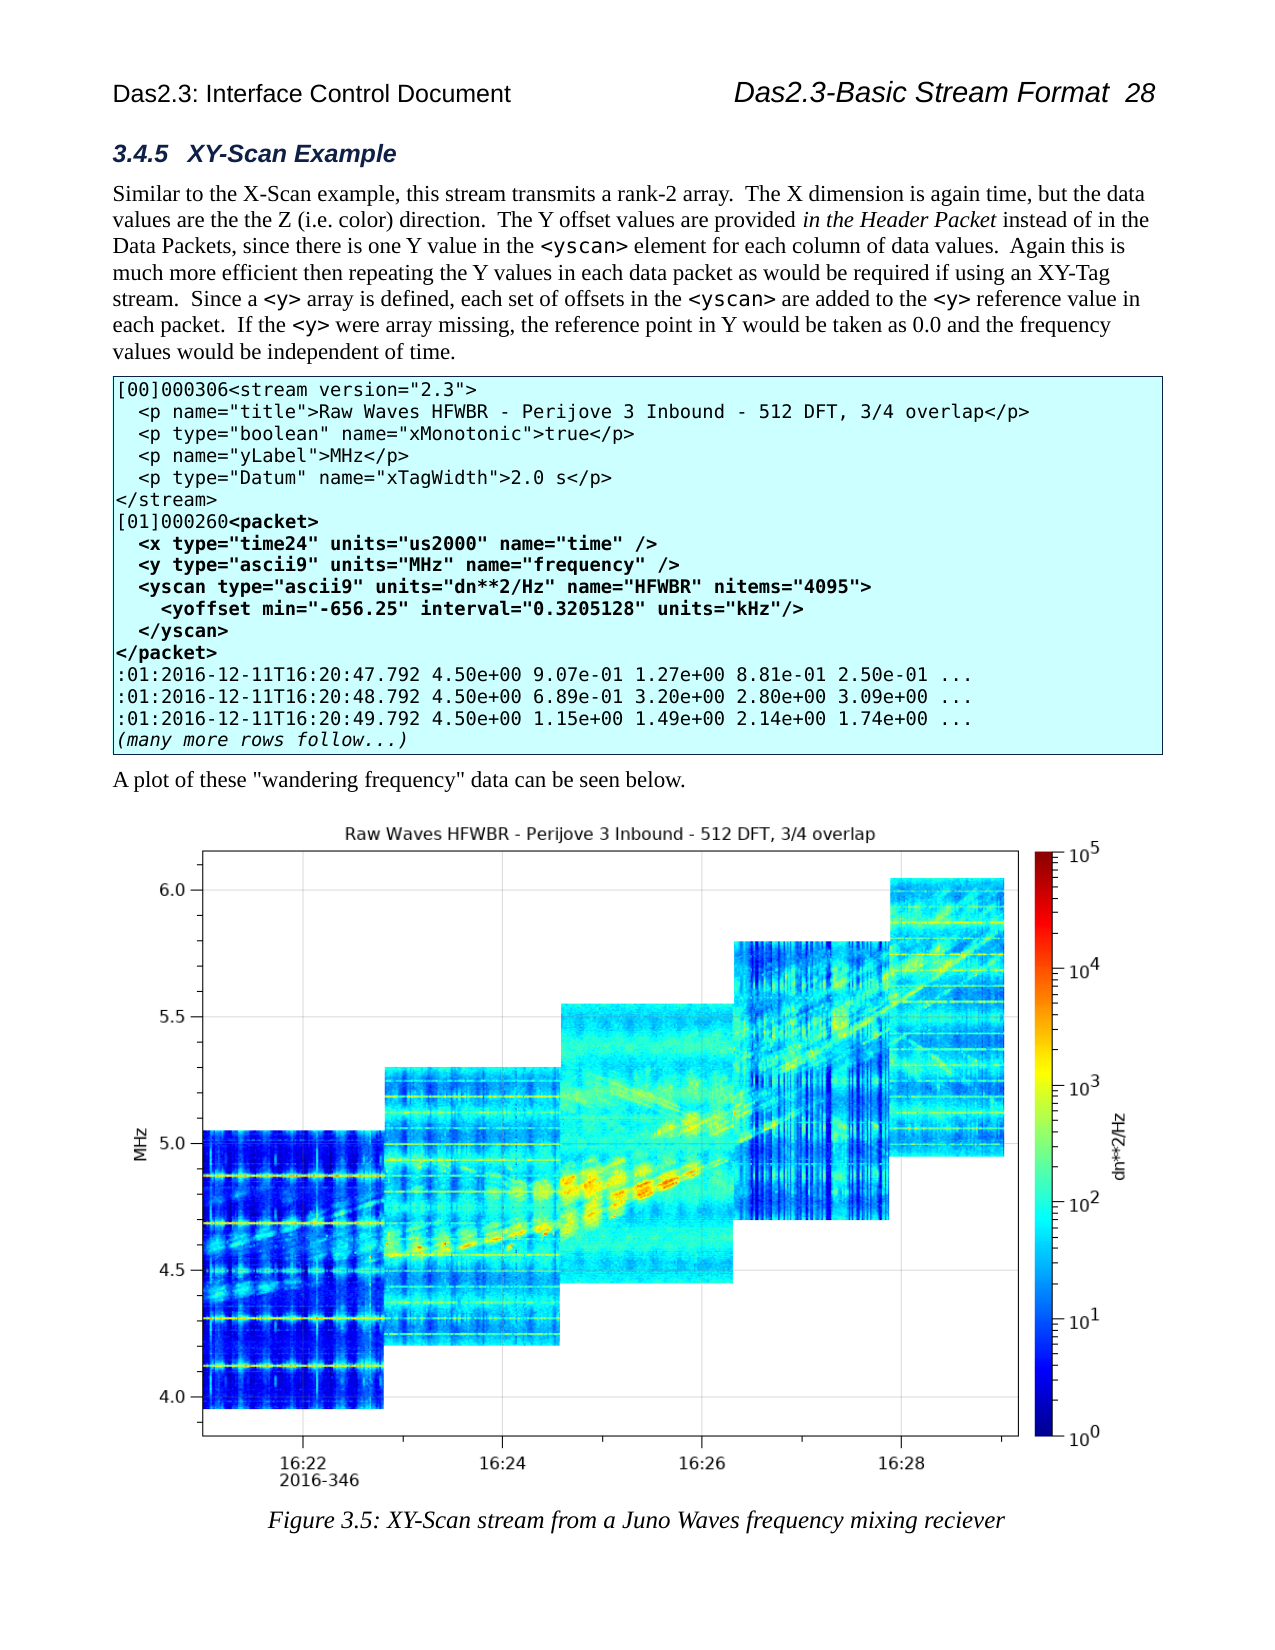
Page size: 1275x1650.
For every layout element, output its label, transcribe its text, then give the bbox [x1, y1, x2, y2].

text <p name="yLabel">MHz</p> [114, 442, 1162, 464]
text <yoffset min="-656.25" interval="0.3205128" units="kHz"/> [114, 595, 1162, 617]
text <yscan type="ascii9" units="dn**2/Hz" name="HFWBR" nitems="4095"> [114, 573, 1162, 595]
text Similar to the X-Scan example, this stream transmits a rank-2 array. The X dimension is again time, but the data values are the the Z (i.e. color) direction. The Y offset values are provided in the Header Packet instead of in the Data Packets, since there is one Y value in the <yscan> element for each column of data values. Again this is much more efficient then repeating the Y values in each data packet as would be required if using an XY-Tag stream. Since a <y> array is defined, each set of offsets in the <yscan> are added to the <y> reference value in each packet. If the <y> were array missing, the reference point in Y would be taken as 0.0 and the frequency values would be independent of time. [112, 180, 1162, 364]
text </yscan> [114, 617, 1162, 639]
text :01:2016-12-11T16:20:47.792 4.50e+00 9.07e-01 1.27e+00 8.81e-01 2.50e-01 ... [114, 661, 1162, 682]
text (many more rows follow...) [114, 726, 1162, 754]
text <p type="Datum" name="xTagWidth">2.0 s</p> [114, 464, 1162, 486]
text [01]000260<packet> [114, 507, 1162, 529]
text <p name="title">Raw Waves HFWBR - Perijove 3 Inbound - 512 DFT, 3/4 overlap</p> [114, 398, 1162, 420]
text </stream> [114, 486, 1162, 507]
text <p type="boolean" name="xMonotonic">true</p> [114, 420, 1162, 442]
text </packet> [114, 639, 1162, 661]
text Figure 3.5: XY-Scan stream from a Juno Waves frequency mixing reciever [134, 1501, 1141, 1534]
subtitle XY-Scan Example [112, 138, 1162, 167]
picture [133, 817, 1142, 1501]
text <x type="time24" units="us2000" name="time" /> [114, 529, 1162, 551]
text A plot of these "wandering frequency" data can be seen below. [112, 766, 1162, 793]
text <y type="ascii9" units="MHz" name="frequency" /> [114, 551, 1162, 573]
text [00]000306<stream version="2.3"> [114, 377, 1162, 398]
text :01:2016-12-11T16:20:49.792 4.50e+00 1.15e+00 1.49e+00 2.14e+00 1.74e+00 ... [114, 704, 1162, 726]
text :01:2016-12-11T16:20:48.792 4.50e+00 6.89e-01 3.20e+00 2.80e+00 3.09e+00 ... [114, 682, 1162, 704]
